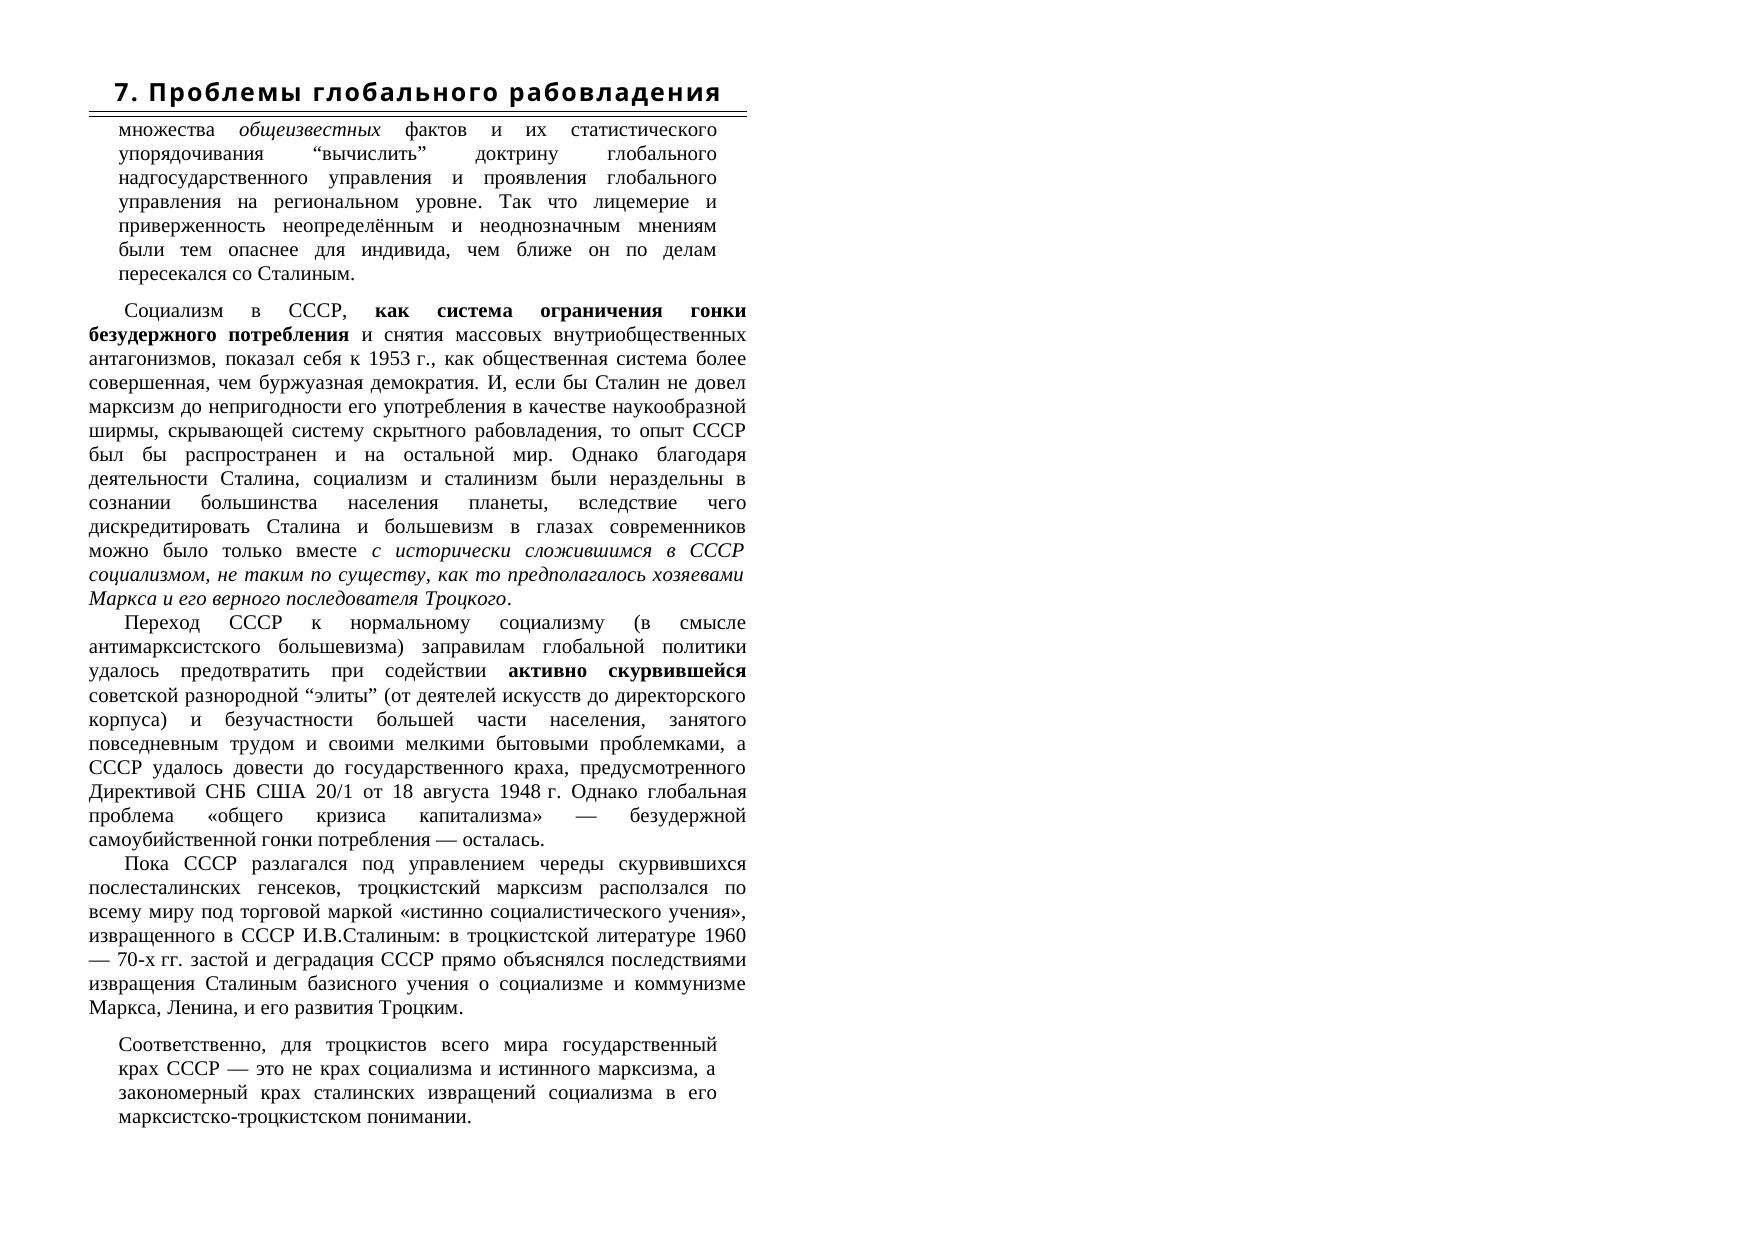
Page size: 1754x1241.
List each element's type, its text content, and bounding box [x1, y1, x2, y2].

text Пока СССР разлагался под управлением череды скурвившихся послесталинских генсеков, троцкистский марксизм расползался по всему миру под торговой маркой «истинно социалистического учения», извращенного в СССР И.В.Сталиным: в троцкистской литературе 1960 — 70‑х гг. застой и деградация СССР прямо объяснялся последствиями извращения Сталиным базисного учения о социализме и коммунизме Маркса, Ленина, и его развития Троцким. [89, 851, 747, 1019]
text Переход СССР к нормальному социализму (в смысле антимарксистского большевизма) заправилам глобальной политики удалось предотвратить при содействии активно скурвившейся советской разнородной “элиты” (от деятелей искусств до директорского корпуса) и безучастности большей части населения, занятого повседневным трудом и своими мелкими бытовыми проблемками, а СССР удалось довести до государственного краха, предусмотренного Директивой СНБ США 20/1 от 18 августа 1948 г. Однако глобальная проблема «общего кризиса капитализма» — безудержной самоубийственной гонки потребления — осталась. [89, 610, 747, 851]
text множества общеизвестных фактов и их статистического упорядочивания “вычис­лить” доктрину глобального надгосударственного упра­вле­ния и проявления глобального управления на региональном уровне. Так что лицемерие и привер­женность неопре­де­лённым и неоднозначным мнениям были тем опаснее для индивида, чем ближе он по делам пересекался со Сталиным. [118, 117, 717, 285]
text Социализм в СССР, как система ограничения гонки безудержного потребления и снятия массовых внутриобщественных антагонизмов, показал себя к 1953 г., как общественная система более совершенная, чем буржуазная демократия. И, если бы Сталин не довел марксизм до непригодности его употребления в качестве наукообразной ширмы, скрывающей систему скрытного рабовладения, то опыт СССР был бы распространен и на остальной мир. Однако благодаря деятельности Сталина, социализм и сталинизм были нераздельны в сознании большинства населения планеты, вследствие чего дискредитировать Сталина и большевизм в глазах современников можно было только вместе с исторически сложившимся в СССР социализмом, не таким по существу, как то предполагалось хозяевами Маркса и его верного последователя Троцкого. [89, 297, 747, 610]
text Соответственно, для троцкистов всего мира государственный крах СССР — это не крах социализма и истинного марксизма, а закономерный крах сталинских извращений социализма в его марксистско-троцкистском понимании. [118, 1032, 717, 1128]
